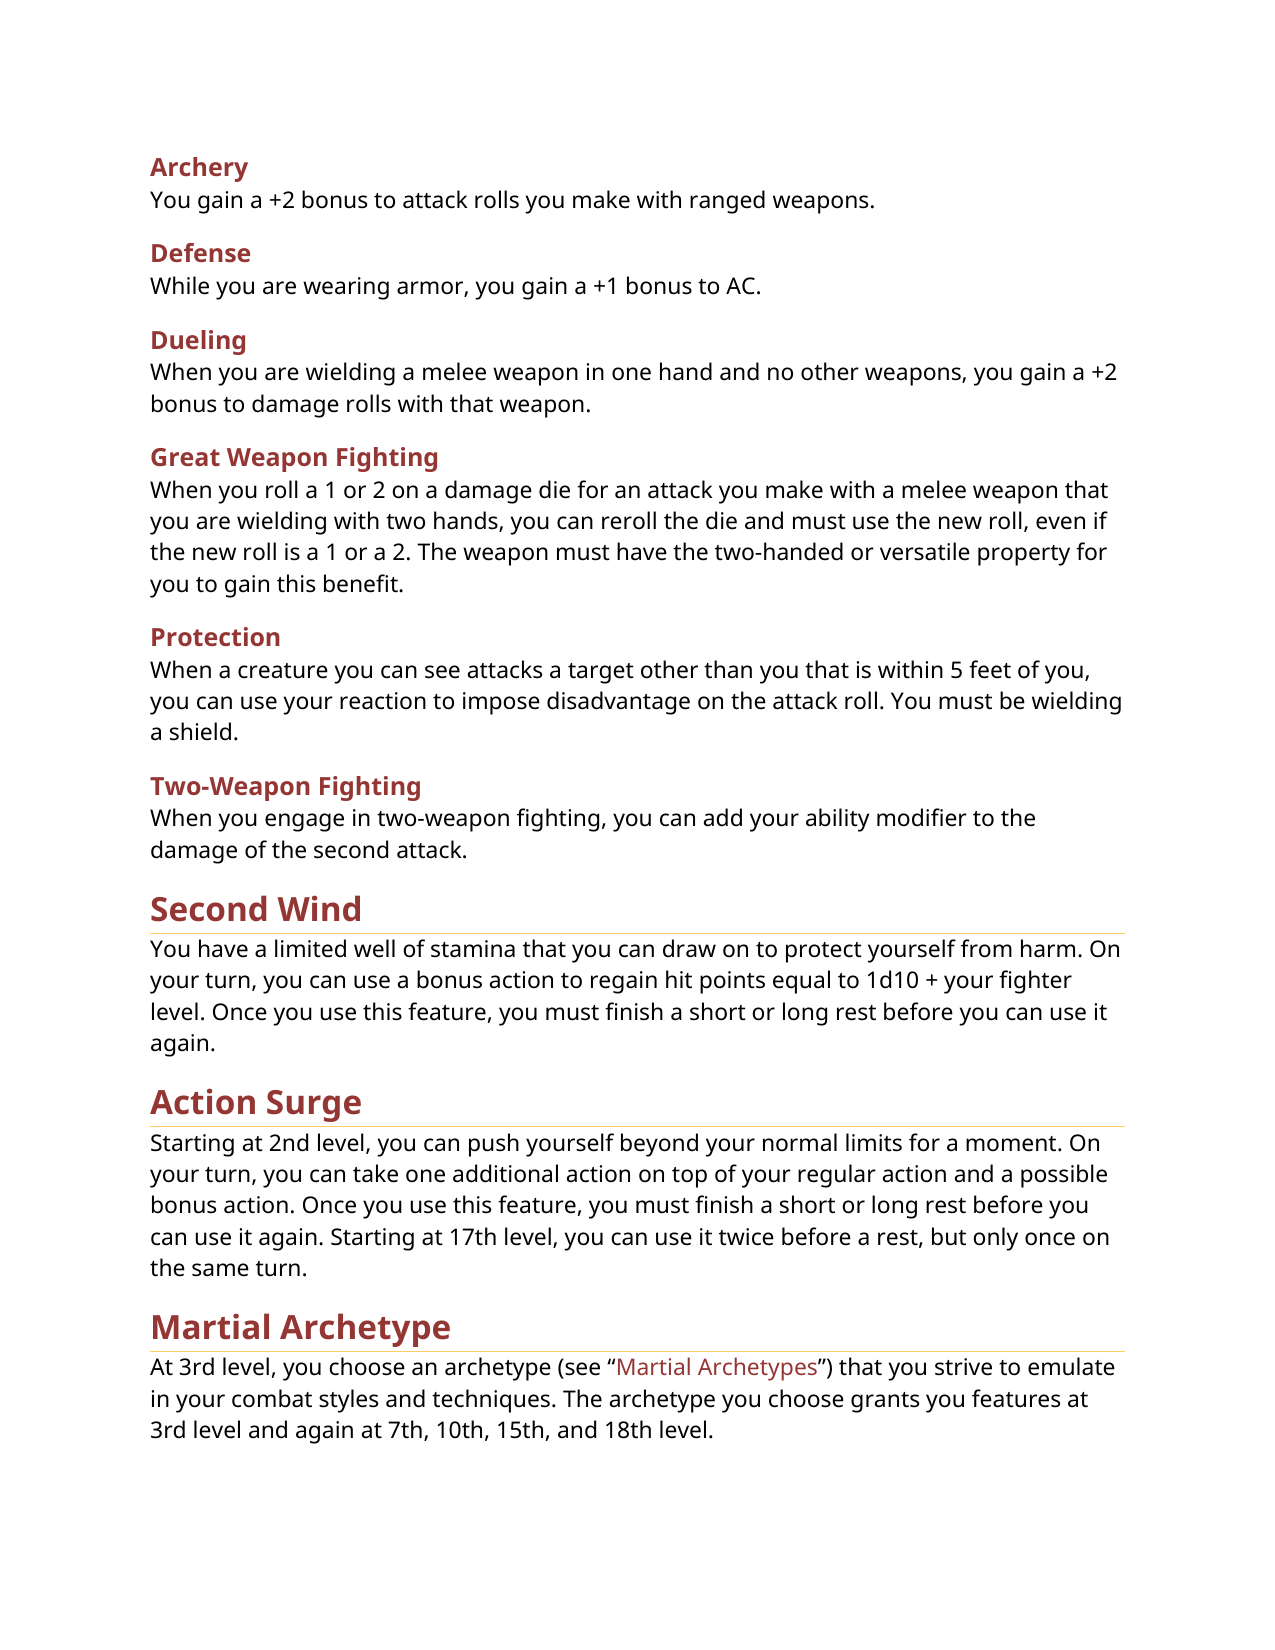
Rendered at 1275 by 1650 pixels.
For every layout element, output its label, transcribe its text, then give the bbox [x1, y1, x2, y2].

subtitle Great Weapon Fighting [150, 440, 1125, 474]
subtitle Second Wind [150, 886, 1125, 933]
subtitle Martial Archetype [150, 1304, 1125, 1351]
subtitle Archery [150, 150, 1125, 184]
text When a creature you can see attacks a target other than you that is within 5 feet of you, you can use your reaction to impose disadvantage on the attack roll. You must be wielding a shield. [150, 654, 1125, 747]
subtitle Action Surge [150, 1079, 1125, 1126]
subtitle Two-Weapon Fighting [150, 768, 1125, 802]
text When you are wielding a melee weapon in one hand and no other weapons, you gain a +2 bonus to damage rolls with that weapon. [150, 356, 1125, 419]
subtitle Protection [150, 619, 1125, 654]
text Starting at 2nd level, you can push yourself beyond your normal limits for a moment. On your turn, you can take one additional action on top of your regular action and a possible bonus action. Once you use this feature, you must finish a short or long rest before you can use it again. Starting at 17th level, you can use it twice before a rest, but only once on the same turn. [150, 1127, 1125, 1283]
text At 3rd level, you choose an archetype (see “Martial Archetypes”) that you strive to emulate in your combat styles and techniques. The archetype you choose grants you features at 3rd level and again at 7th, 10th, 15th, and 18th level. [150, 1352, 1125, 1445]
text You have a limited well of stamina that you can draw on to protect yourself from harm. On your turn, you can use a bonus action to regain hit points equal to 1d10 + your fighter level. Once you use this feature, you must finish a short or long rest before you can use it again. [150, 934, 1125, 1058]
text When you roll a 1 or 2 on a damage die for an attack you make with a melee weapon that you are wielding with two hands, you can reroll the die and must use the new roll, even if the new roll is a 1 or a 2. The weapon must have the two-handed or versatile property for you to gain this benefit. [150, 474, 1125, 599]
text When you engage in two-weapon fighting, you can add your ability modifier to the damage of the second attack. [150, 802, 1125, 865]
text You gain a +2 bonus to attack rolls you make with ranged weapons. [150, 184, 1125, 215]
subtitle Defense [150, 236, 1125, 270]
text While you are wearing armor, you gain a +1 bonus to AC. [150, 270, 1125, 301]
subtitle Dueling [150, 322, 1125, 356]
